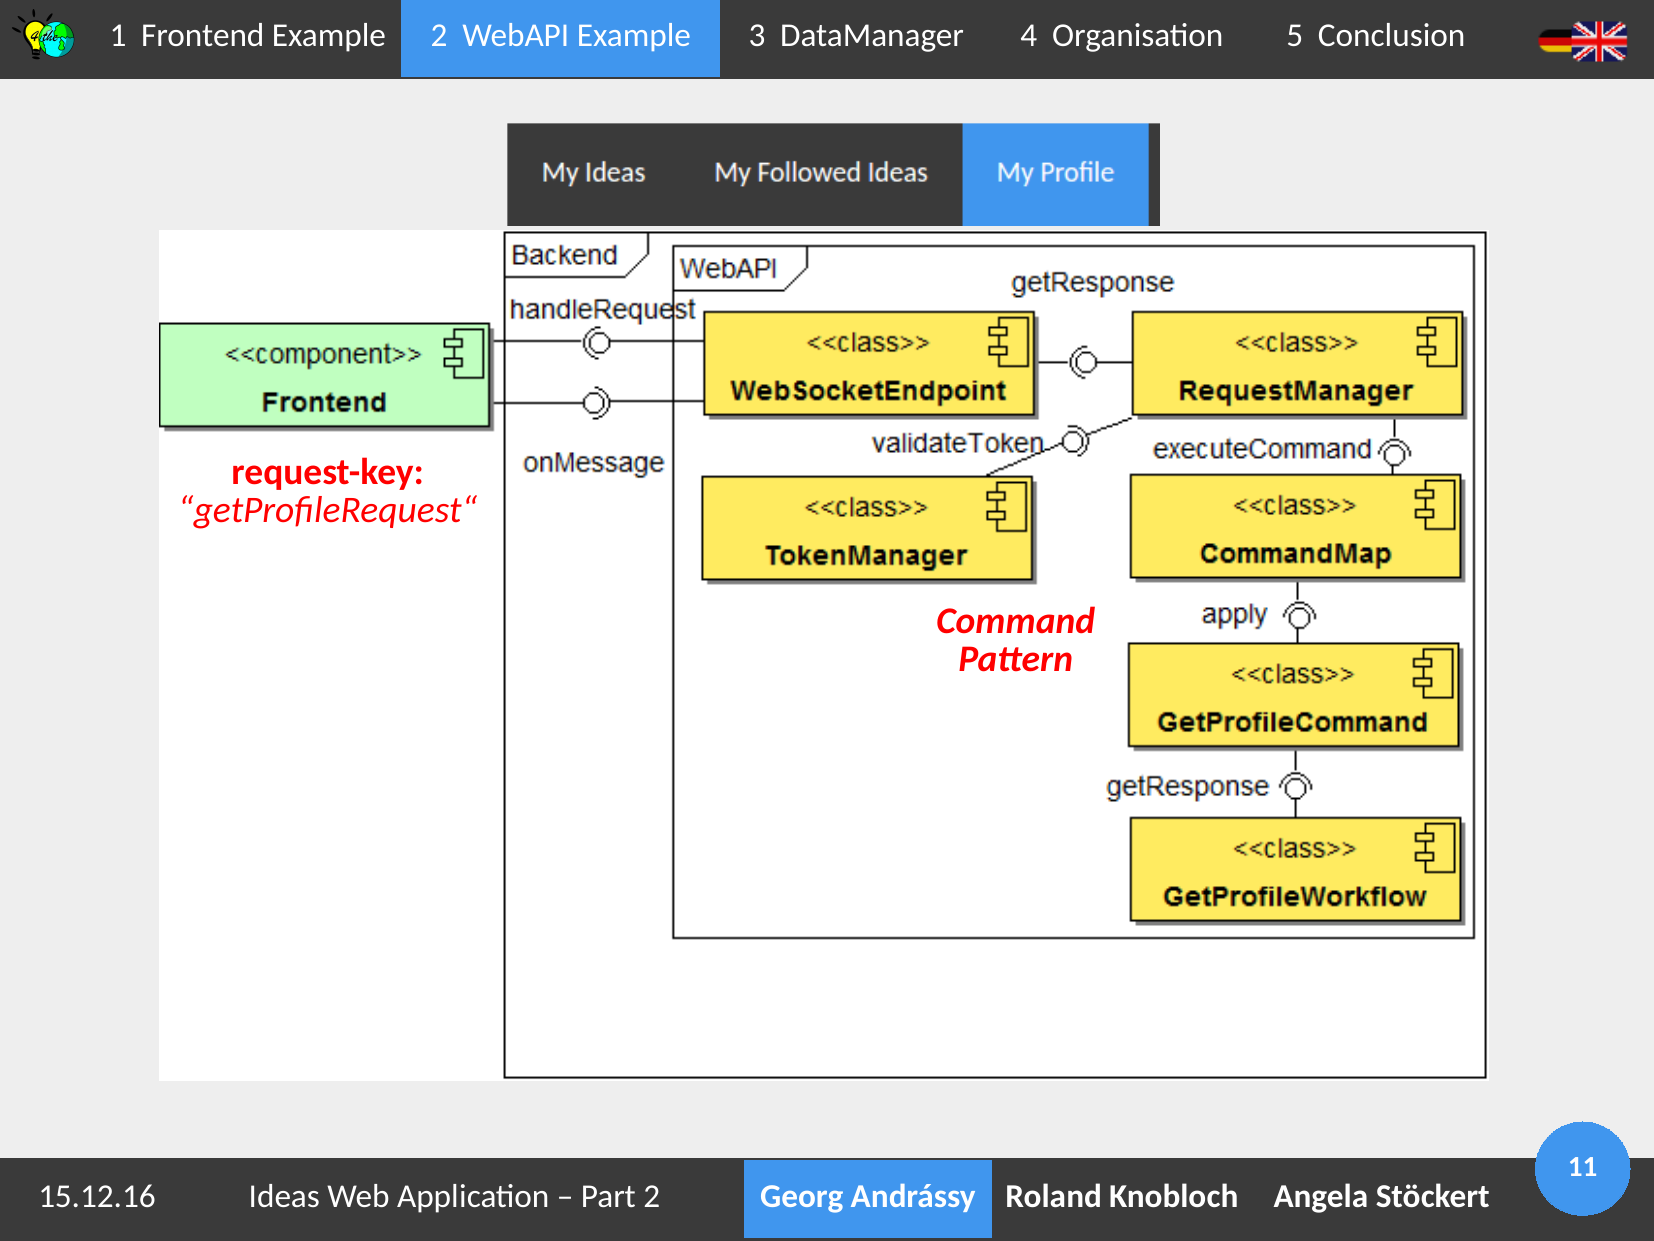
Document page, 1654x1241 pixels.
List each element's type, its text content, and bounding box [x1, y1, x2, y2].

text_box 1 Frontend Example [94, 0, 401, 77]
text_box Ideas Web Application – Part 2 [242, 1160, 668, 1238]
picture [2, 0, 83, 79]
text_box Georg Andrássy [744, 1160, 992, 1238]
text_box 5 Conclusion [1251, 0, 1501, 77]
text_box request-key: “getProfileRequest“ [147, 448, 508, 590]
picture [159, 230, 1489, 1081]
text_box Angela Stöckert [1251, 1160, 1512, 1238]
text_box Command Pattern [874, 598, 1158, 697]
picture [1536, 18, 1629, 64]
text_box 2 WebAPI Example [401, 0, 720, 77]
text_box 4 Organisation [992, 0, 1251, 77]
text_box Roland Knobloch [992, 1160, 1251, 1238]
picture [506, 122, 1160, 226]
text_box 3 DataManager [720, 0, 992, 77]
